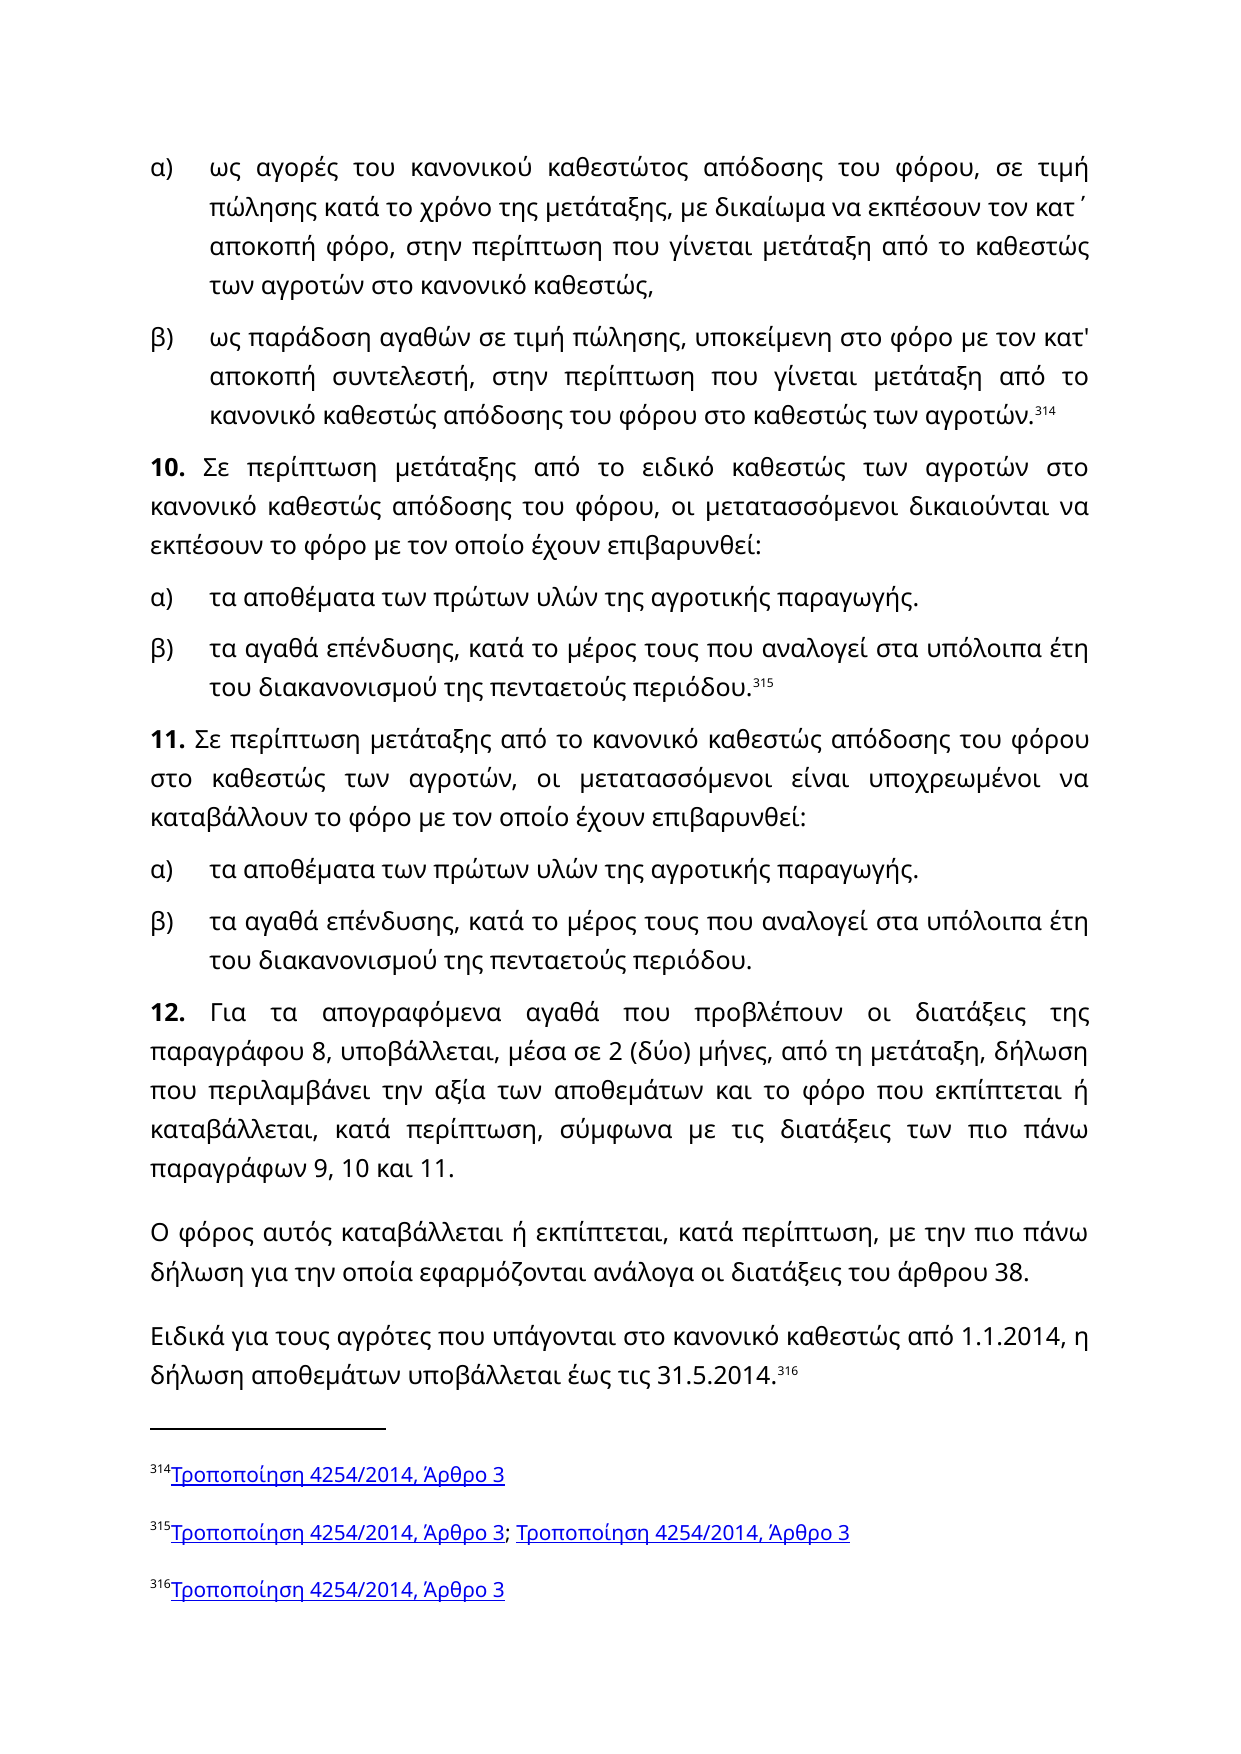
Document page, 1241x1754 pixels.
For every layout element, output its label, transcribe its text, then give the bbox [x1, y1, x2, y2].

text Ο φόρος αυτός καταβάλλεται ή εκπίπτεται, κατά περίπτωση, με την πιο πάνω δήλωση για την οποία εφαρμόζονται ανάλογα οι διατάξεις του άρθρου 38. [150, 1215, 1090, 1288]
list β) ως παράδοση αγαθών σε τιμή πώλησης, υποκείμενη στο φόρο με τον κατ' αποκοπή συντελεστή, στην περίπτωση που γίνεται μετάταξη από το κανονικό καθεστώς απόδοσης του φόρου στο καθεστώς των αγροτών. [150, 319, 1090, 432]
text 10. Σε περίπτωση μετάταξης από το ειδικό καθεστώς των αγροτών στο κανονικό καθεστώς απόδοσης του φόρου, οι μετατασσόμενοι δικαιούνται να εκπέσουν το φόρο με τον οποίο έχουν επιβαρυνθεί: [150, 449, 1090, 562]
text 12. Για τα απογραφόμενα αγαθά που προβλέπουν οι διατάξεις της παραγράφου 8, υποβάλλεται, μέσα σε 2 (δύο) μήνες, από τη μετάταξη, δήλωση που περιλαμβάνει την αξία των αποθεμάτων και το φόρο που εκπίπτεται ή καταβάλλεται, κατά περίπτωση, σύμφωνα με τις διατάξεις των πιο πάνω παραγράφων 9, 10 και 11. [150, 994, 1090, 1185]
list α) τα αποθέματα των πρώτων υλών της αγροτικής παραγωγής. [150, 852, 1090, 886]
list α) ως αγορές του κανονικού καθεστώτος απόδοσης του φόρου, σε τιμή πώλησης κατά το χρόνο της μετάταξης, με δικαίωμα να εκπέσουν τον κατ΄ αποκοπή φόρο, στην περίπτωση που γίνεται μετάταξη από το καθεστώς των αγροτών στο κανονικό καθεστώς, [150, 150, 1090, 302]
text Τροποποίηση 4254/2014, Άρθρο 3 [150, 1576, 1090, 1604]
list β) τα αγαθά επένδυσης, κατά το μέρος τους που αναλογεί στα υπόλοιπα έτη του διακανονισμού της πενταετούς περιόδου. [150, 631, 1090, 704]
list α) τα αποθέματα των πρώτων υλών της αγροτικής παραγωγής. [150, 579, 1090, 613]
text Τροποποίηση 4254/2014, Άρθρο 3 [150, 1460, 1090, 1489]
list β) τα αγαθά επένδυσης, κατά το μέρος τους που αναλογεί στα υπόλοιπα έτη του διακανονισμού της πενταετούς περιόδου. [150, 903, 1090, 977]
text Ειδικά για τους αγρότες που υπάγονται στο κανονικό καθεστώς από 1.1.2014, η δήλωση αποθεμάτων υποβάλλεται έως τις 31.5.2014. [150, 1318, 1090, 1392]
text Τροποποίηση 4254/2014, Άρθρο 3; Τροποποίηση 4254/2014, Άρθρο 3 [150, 1518, 1090, 1546]
text 11. Σε περίπτωση μετάταξης από το κανονικό καθεστώς απόδοσης του φόρου στο καθεστώς των αγροτών, οι μετατασσόμενοι είναι υποχρεωμένοι να καταβάλλουν το φόρο με τον οποίο έχουν επιβαρυνθεί: [150, 722, 1090, 834]
